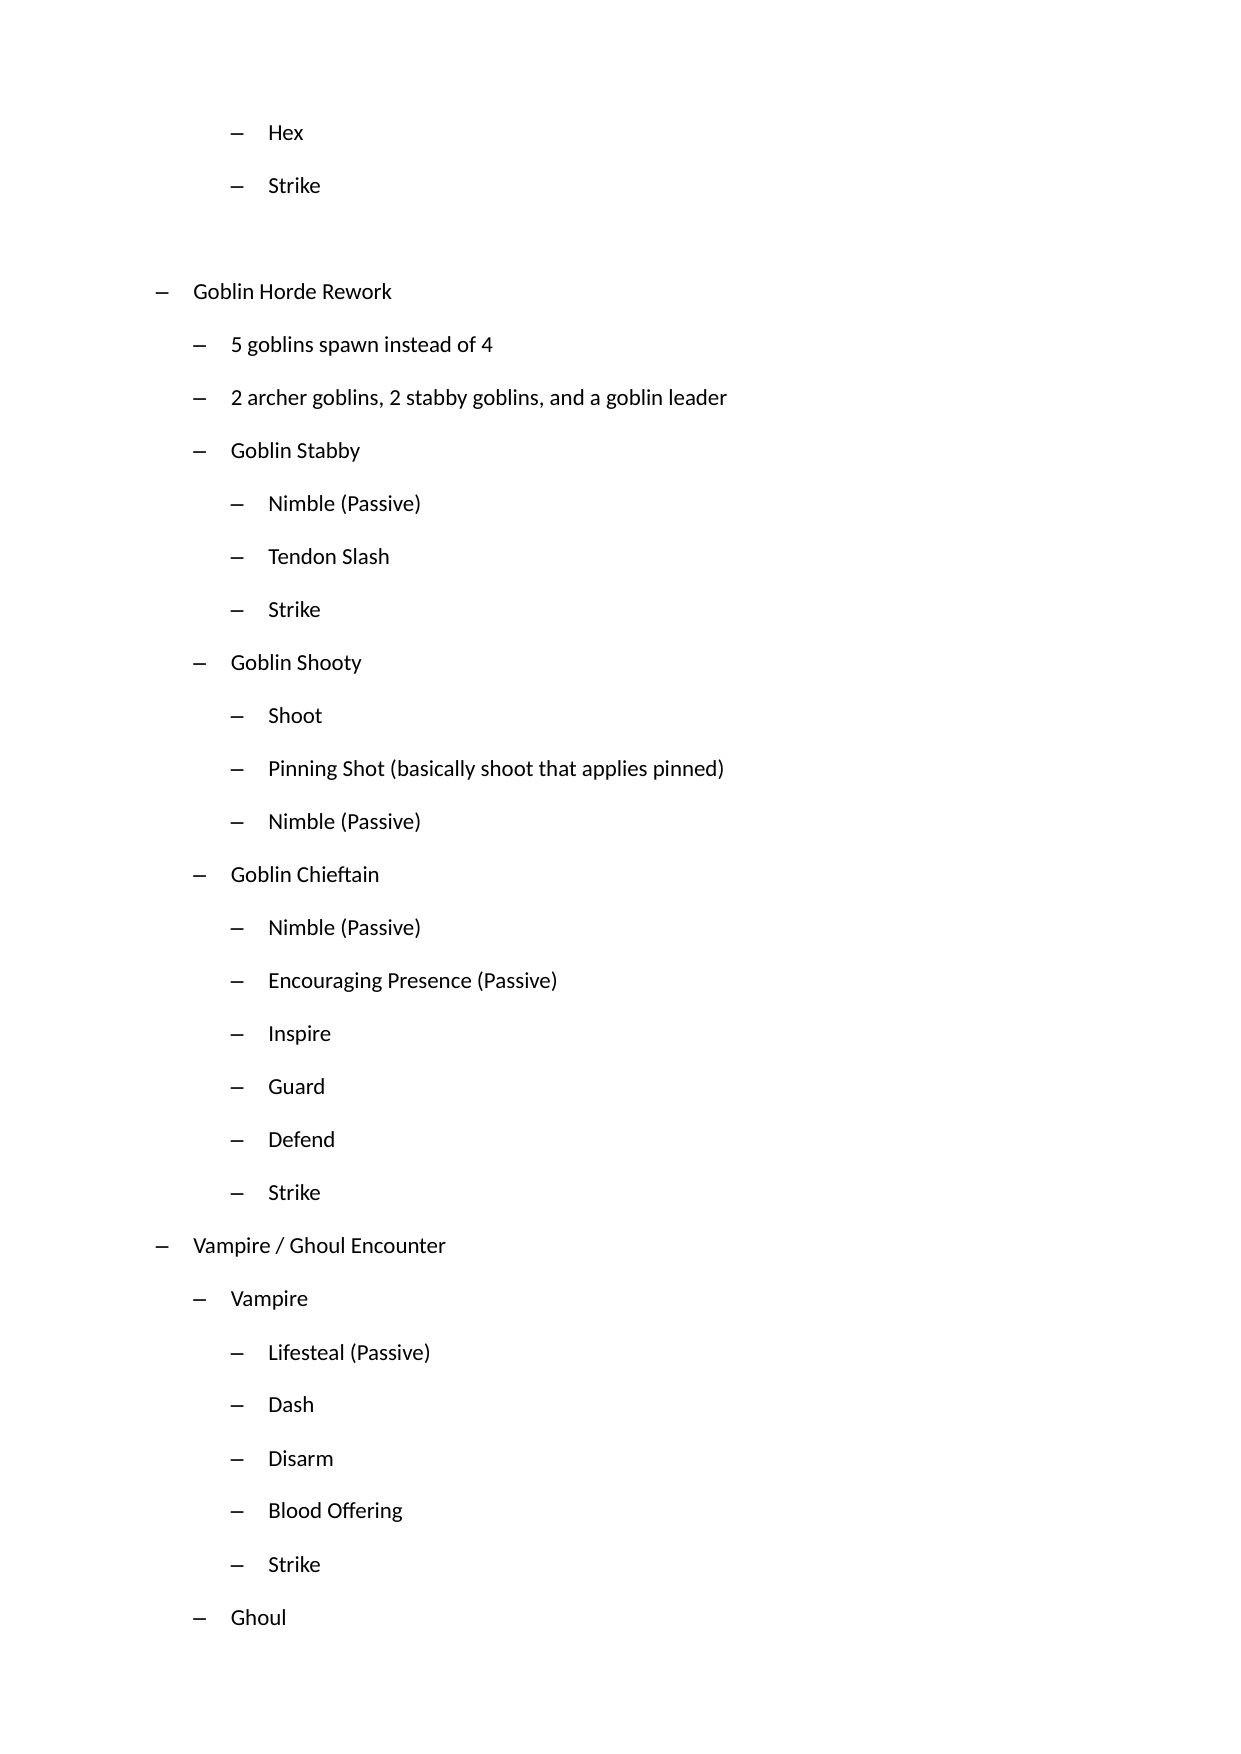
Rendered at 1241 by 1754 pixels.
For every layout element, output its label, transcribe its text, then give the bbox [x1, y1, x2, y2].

list Strike [231, 171, 1122, 199]
list Goblin Chieftain [193, 860, 1122, 888]
list Defend [231, 1126, 1122, 1153]
list Dash [231, 1391, 1122, 1419]
list Ghoul [193, 1603, 1122, 1631]
list Guard [231, 1072, 1122, 1101]
list Pinning Shot (basically shoot that applies pinned) [231, 754, 1122, 782]
list Strike [231, 1178, 1122, 1207]
list Vampire [193, 1284, 1122, 1313]
list Disarm [231, 1444, 1122, 1472]
list Goblin Shooty [193, 648, 1122, 676]
list Hex [231, 118, 1122, 146]
list Blood Offering [231, 1497, 1122, 1525]
list Vampire / Ghoul Encounter [156, 1232, 1122, 1259]
list Nimble (Passive) [231, 489, 1122, 517]
list 2 archer goblins, 2 stabby goblins, and a goblin leader [193, 383, 1122, 411]
list Nimble (Passive) [231, 807, 1122, 835]
list Strike [231, 595, 1122, 623]
list Tendon Slash [231, 542, 1122, 570]
list 5 goblins spawn instead of 4 [193, 330, 1122, 358]
list Strike [231, 1550, 1122, 1578]
list Goblin Horde Rework [156, 277, 1122, 305]
list Shoot [231, 701, 1122, 729]
list Goblin Stabby [193, 436, 1122, 464]
list Inspire [231, 1019, 1122, 1047]
list Nimble (Passive) [231, 913, 1122, 941]
list Encouraging Presence (Passive) [231, 966, 1122, 994]
list Lifesteal (Passive) [231, 1338, 1122, 1366]
